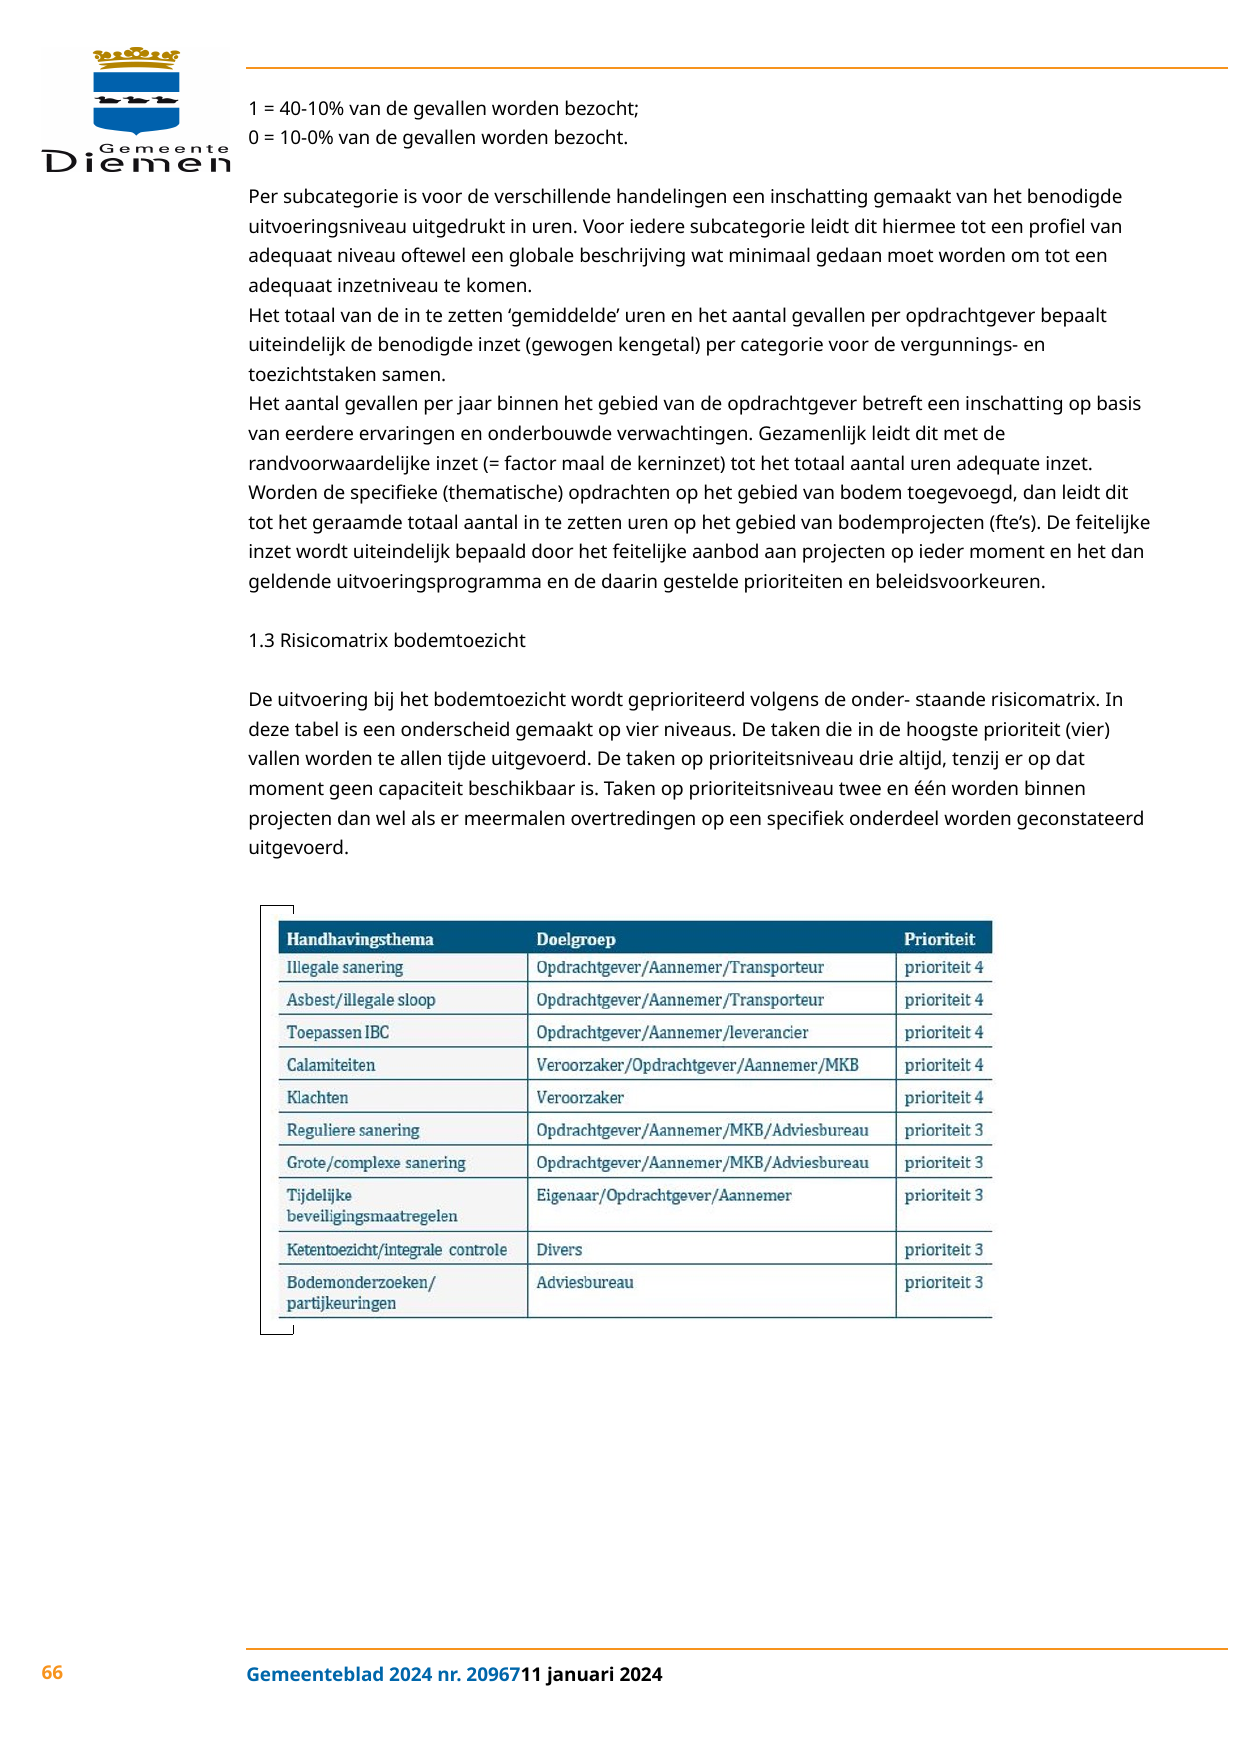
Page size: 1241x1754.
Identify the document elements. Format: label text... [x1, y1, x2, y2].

picture [268, 914, 1173, 1325]
text Per subcategorie is voor de verschillende handelingen een inschatting gemaakt van het benodigde uitvoeringsniveau uitgedrukt in uren. Voor iedere subcategorie leidt dit hiermee tot een profiel van adequaat niveau oftewel een globale beschrijving wat minimaal gedaan moet worden om tot een adequaat inzetniveau te komen. [248, 183, 1152, 298]
picture [41, 47, 231, 172]
text 1.3 Risicomatrix bodemtoezicht [248, 627, 1152, 653]
text Het aantal gevallen per jaar binnen het gebied van de opdrachtgever betreft een inschatting op basis van eerdere ervaringen en onderbouwde verwachtingen. Gezamenlijk leidt dit met de randvoorwaardelijke inzet (= factor maal de kerninzet) tot het totaal aantal uren adequate inzet. Worden de specifieke (thematische) opdrachten op het gebied van bodem toegevoegd, dan leidt dit tot het geraamde totaal aantal in te zetten uren op het gebied van bodemprojecten (fte’s). De feitelijke inzet wordt uiteindelijk bepaald door het feitelijke aanbod aan projecten op ieder moment en het dan geldende uitvoeringsprogramma en de daarin gestelde prioriteiten en beleidsvoorkeuren. [248, 391, 1152, 594]
text De uitvoering bij het bodemtoezicht wordt geprioriteerd volgens de onder- staande risicomatrix. In deze tabel is een onderscheid gemaakt op vier niveaus. De taken die in de hoogste prioriteit (vier) vallen worden te allen tijde uitgevoerd. De taken op prioriteitsniveau drie altijd, tenzij er op dat moment geen capaciteit beschikbaar is. Taken op prioriteitsniveau twee en één worden binnen projecten dan wel als er meermalen overtredingen op een specifiek onderdeel worden geconstateerd uitgevoerd. [248, 686, 1152, 860]
text 0 = 10-0% van de gevallen worden bezocht. [248, 124, 1152, 150]
text Het totaal van de in te zetten ‘gemiddelde’ uren en het aantal gevallen per opdrachtgever bepaalt uiteindelijk de benodigde inzet (gewogen kengetal) per categorie voor de vergunnings- en toezichtstaken samen. [248, 302, 1152, 387]
text 1 = 40-10% van de gevallen worden bezocht; [248, 95, 1152, 121]
